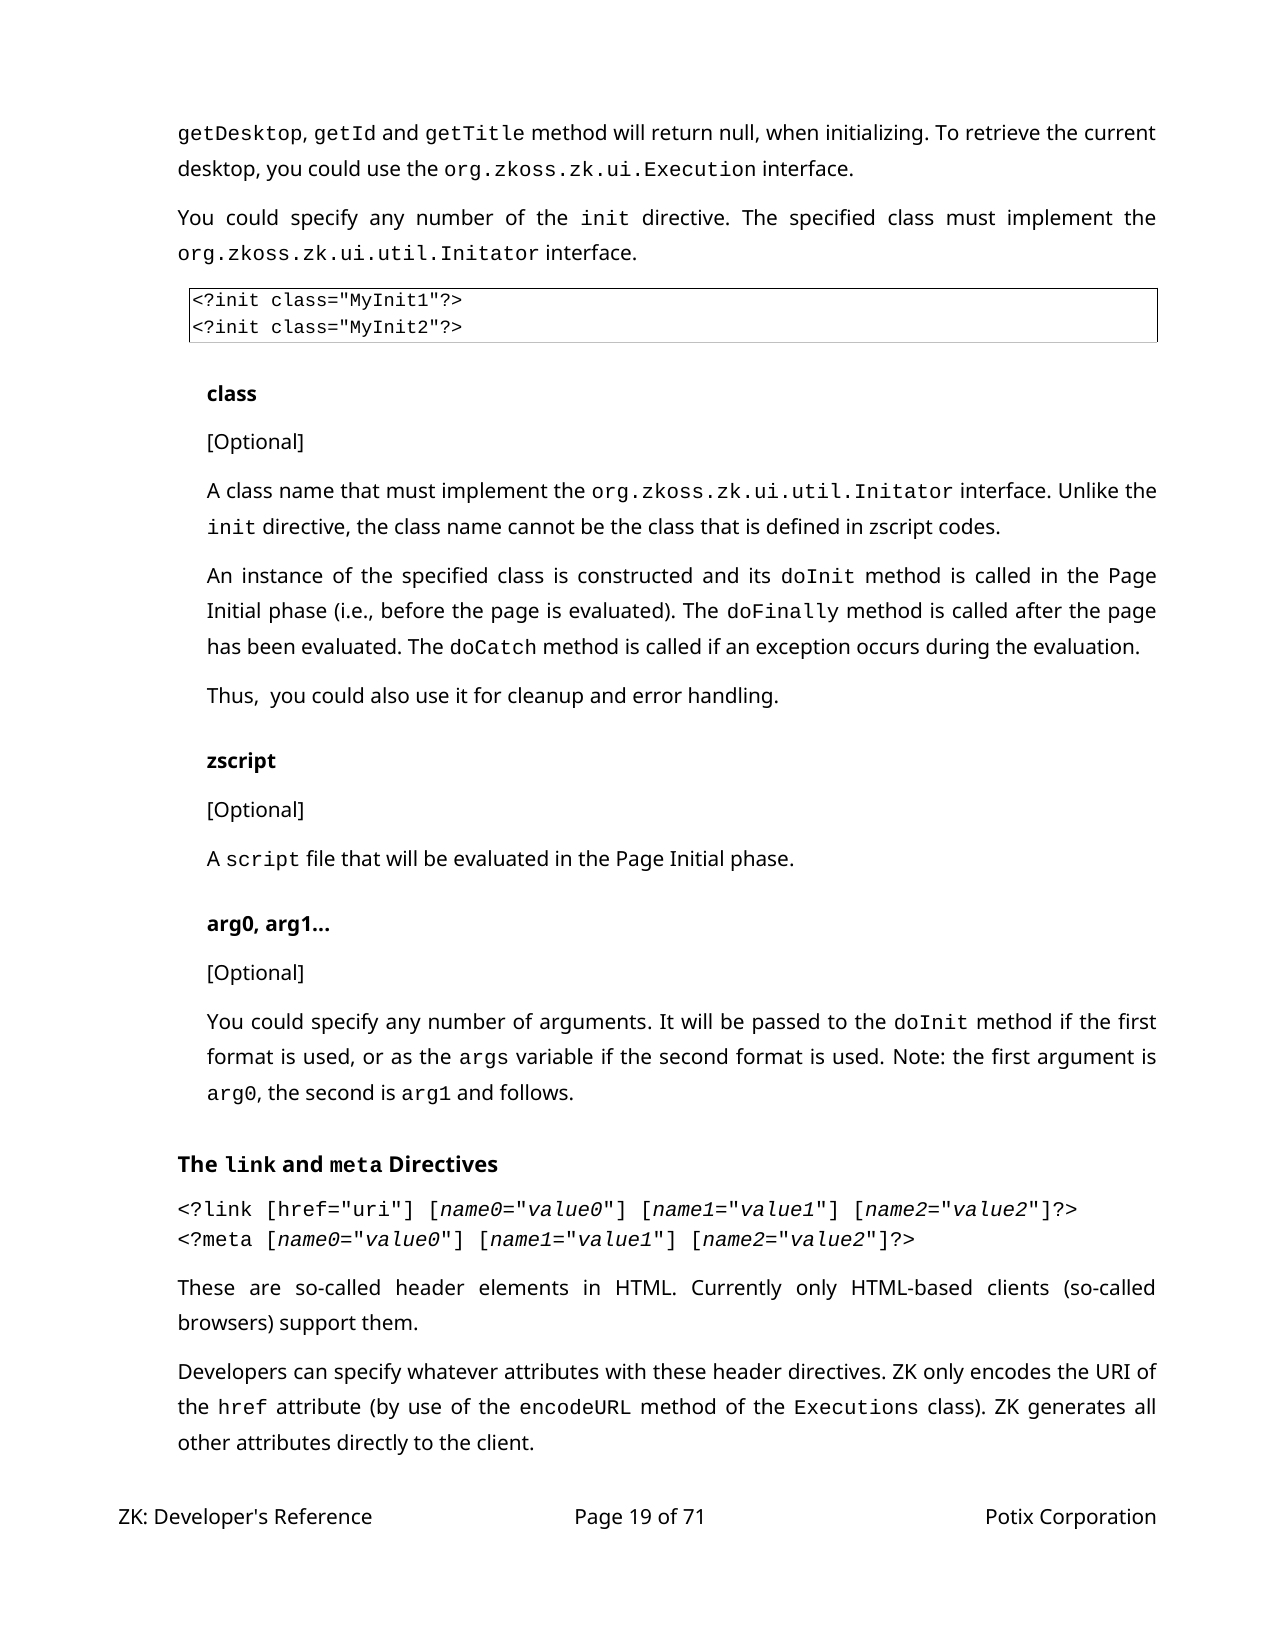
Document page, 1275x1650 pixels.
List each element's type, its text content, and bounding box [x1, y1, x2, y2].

subtitle class [207, 379, 1157, 407]
text An instance of the specified class is constructed and its doInit method is called in the Page Initial phase (i.e., before the page is evaluated). The doFinally method is called after the page has been evaluated. The doCatch method is called if an exception occurs during the evaluation. [207, 561, 1157, 661]
text A script file that will be evaluated in the Page Initial phase. [207, 844, 1157, 872]
subtitle arg0, arg1... [207, 909, 1157, 937]
text <?init class="MyInit1"?> [190, 289, 1157, 312]
text Developers can specify whatever attributes with these header directives. ZK only encodes the URI of the href attribute (by use of the encodeURL method of the Executions class). ZK generates all other attributes directly to the client. [177, 1357, 1157, 1456]
text [Optional] [207, 795, 1157, 823]
text [Optional] [207, 958, 1157, 986]
text <?link [href="uri"] [name0="value0"] [name1="value1"] [name2="value2"]?> <?meta [name0="value0"] [name1="value1"] [name2="value2"]?> [177, 1199, 1157, 1252]
text <?init class="MyInit2"?> [190, 315, 1157, 342]
text You could specify any number of arguments. It will be passed to the doInit method if the first format is used, or as the args variable if the second format is used. Note: the first argument is arg0, the second is arg1 and follows. [207, 1007, 1157, 1106]
text [Optional] [207, 427, 1157, 456]
text getDesktop, getId and getTitle method will return null, when initializing. To retrieve the current desktop, you could use the org.zkoss.zk.ui.Execution interface. [177, 118, 1157, 182]
text A class name that must implement the org.zkoss.zk.ui.util.Initator interface. Unlike the init directive, the class name cannot be the class that is defined in zscript codes. [207, 476, 1157, 540]
text You could specify any number of the init directive. The specified class must implement the org.zkoss.zk.ui.util.Initator interface. [177, 203, 1157, 267]
text These are so-called header elements in HTML. Currently only HTML-based clients (so-called browsers) support them. [177, 1273, 1157, 1337]
text Thus, you could also use it for cleanup and error handling. [207, 681, 1157, 709]
subtitle The link and meta Directives [177, 1149, 1157, 1179]
subtitle zscript [207, 746, 1157, 774]
